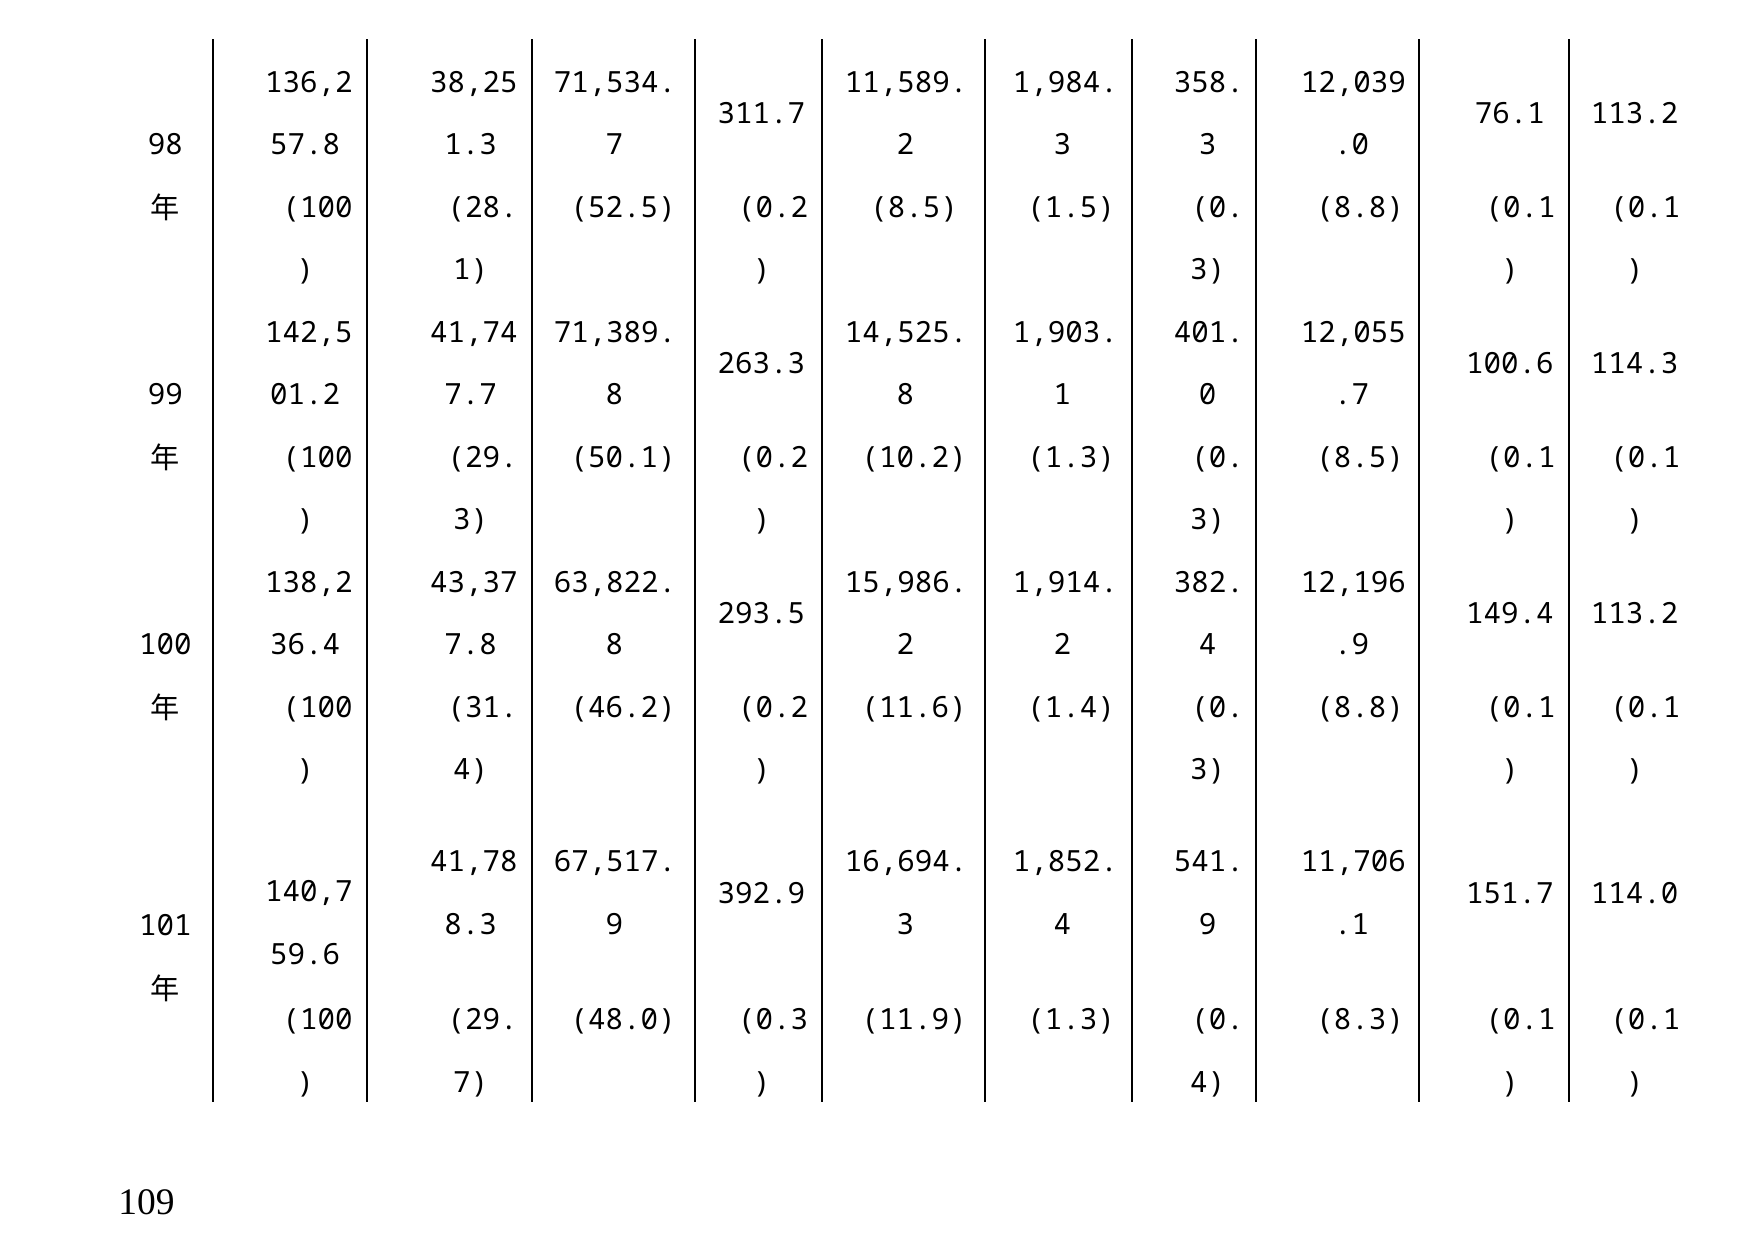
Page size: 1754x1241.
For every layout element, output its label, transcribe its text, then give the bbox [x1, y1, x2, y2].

table_cell 63,822.8 [533, 539, 694, 664]
table_cell 16,694.3 [823, 789, 984, 974]
table_cell (0.1) [1420, 974, 1568, 1102]
table_cell 113.2 [1570, 39, 1693, 164]
table_cell 149.4 [1420, 539, 1568, 664]
table_cell (100) [214, 414, 366, 539]
table_cell 138,236.4 [214, 539, 366, 664]
table_cell 11,589.2 [823, 39, 984, 164]
table_cell (11.6) [823, 664, 984, 789]
table_cell 113.2 [1570, 539, 1693, 664]
table_cell (1.3) [986, 414, 1131, 539]
table_cell 101年 [110, 789, 212, 1102]
table_cell (0.4) [1133, 974, 1255, 1102]
table_cell (0.2) [696, 414, 821, 539]
table_cell 41,788.3 [368, 789, 531, 974]
table_cell 98年 [110, 39, 212, 289]
table_cell (0.2) [696, 164, 821, 289]
table_cell (29.7) [368, 974, 531, 1102]
table_cell 311.7 [696, 39, 821, 164]
table_cell 67,517.9 [533, 789, 694, 974]
table_cell (100) [214, 974, 366, 1102]
table_cell 1,852.4 [986, 789, 1131, 974]
table_cell (0.1) [1420, 664, 1568, 789]
table_cell (48.0) [533, 974, 694, 1102]
table_cell (100) [214, 164, 366, 289]
table_cell 14,525.8 [823, 289, 984, 414]
table_cell 71,389.8 [533, 289, 694, 414]
table_cell 401.0 [1133, 289, 1255, 414]
table_cell 541.9 [1133, 789, 1255, 974]
table_cell (1.5) [986, 164, 1131, 289]
table_cell 136,257.8 [214, 39, 366, 164]
table_cell (0.2) [696, 664, 821, 789]
table_cell (8.3) [1257, 974, 1418, 1102]
table_cell 100年 [110, 539, 212, 789]
table_cell 1,984.3 [986, 39, 1131, 164]
table_cell (0.1) [1420, 414, 1568, 539]
table_cell 114.0 [1570, 789, 1693, 974]
table_cell (0.3) [696, 974, 821, 1102]
table_cell (1.4) [986, 664, 1131, 789]
table_cell (0.1) [1570, 164, 1693, 289]
table_cell (50.1) [533, 414, 694, 539]
table_cell (0.3) [1133, 164, 1255, 289]
table_cell 11,706.1 [1257, 789, 1418, 974]
table_cell 12,196.9 [1257, 539, 1418, 664]
table_cell (100) [214, 664, 366, 789]
table_cell 12,055.7 [1257, 289, 1418, 414]
table_cell (29.3) [368, 414, 531, 539]
table_cell 114.3 [1570, 289, 1693, 414]
table_cell 41,747.7 [368, 289, 531, 414]
table_cell (8.8) [1257, 164, 1418, 289]
table_cell (0.3) [1133, 664, 1255, 789]
table_cell 43,377.8 [368, 539, 531, 664]
table_cell 358.3 [1133, 39, 1255, 164]
table_cell (11.9) [823, 974, 984, 1102]
table_cell (10.2) [823, 414, 984, 539]
table_cell (8.5) [823, 164, 984, 289]
table_cell 12,039.0 [1257, 39, 1418, 164]
table_cell 142,501.2 [214, 289, 366, 414]
table_cell (46.2) [533, 664, 694, 789]
table_cell (52.5) [533, 164, 694, 289]
table_cell 100.6 [1420, 289, 1568, 414]
table_cell (0.1) [1570, 974, 1693, 1102]
table_cell 1,903.1 [986, 289, 1131, 414]
table_cell (1.3) [986, 974, 1131, 1102]
table_cell (0.1) [1570, 664, 1693, 789]
table_cell (28.1) [368, 164, 531, 289]
table_cell 76.1 [1420, 39, 1568, 164]
table_cell (0.1) [1420, 164, 1568, 289]
table_cell 151.7 [1420, 789, 1568, 974]
table_cell 15,986.2 [823, 539, 984, 664]
table_cell 382.4 [1133, 539, 1255, 664]
table_cell 263.3 [696, 289, 821, 414]
table_cell (0.1) [1570, 414, 1693, 539]
table_cell (8.8) [1257, 664, 1418, 789]
table_cell 38,251.3 [368, 39, 531, 164]
table_cell (31.4) [368, 664, 531, 789]
table_cell (0.3) [1133, 414, 1255, 539]
table_cell (8.5) [1257, 414, 1418, 539]
table_cell 99年 [110, 289, 212, 539]
table_cell 293.5 [696, 539, 821, 664]
table_cell 1,914.2 [986, 539, 1131, 664]
table_cell 140,759.6 [214, 789, 366, 974]
table_cell 392.9 [696, 789, 821, 974]
table_cell 71,534.7 [533, 39, 694, 164]
